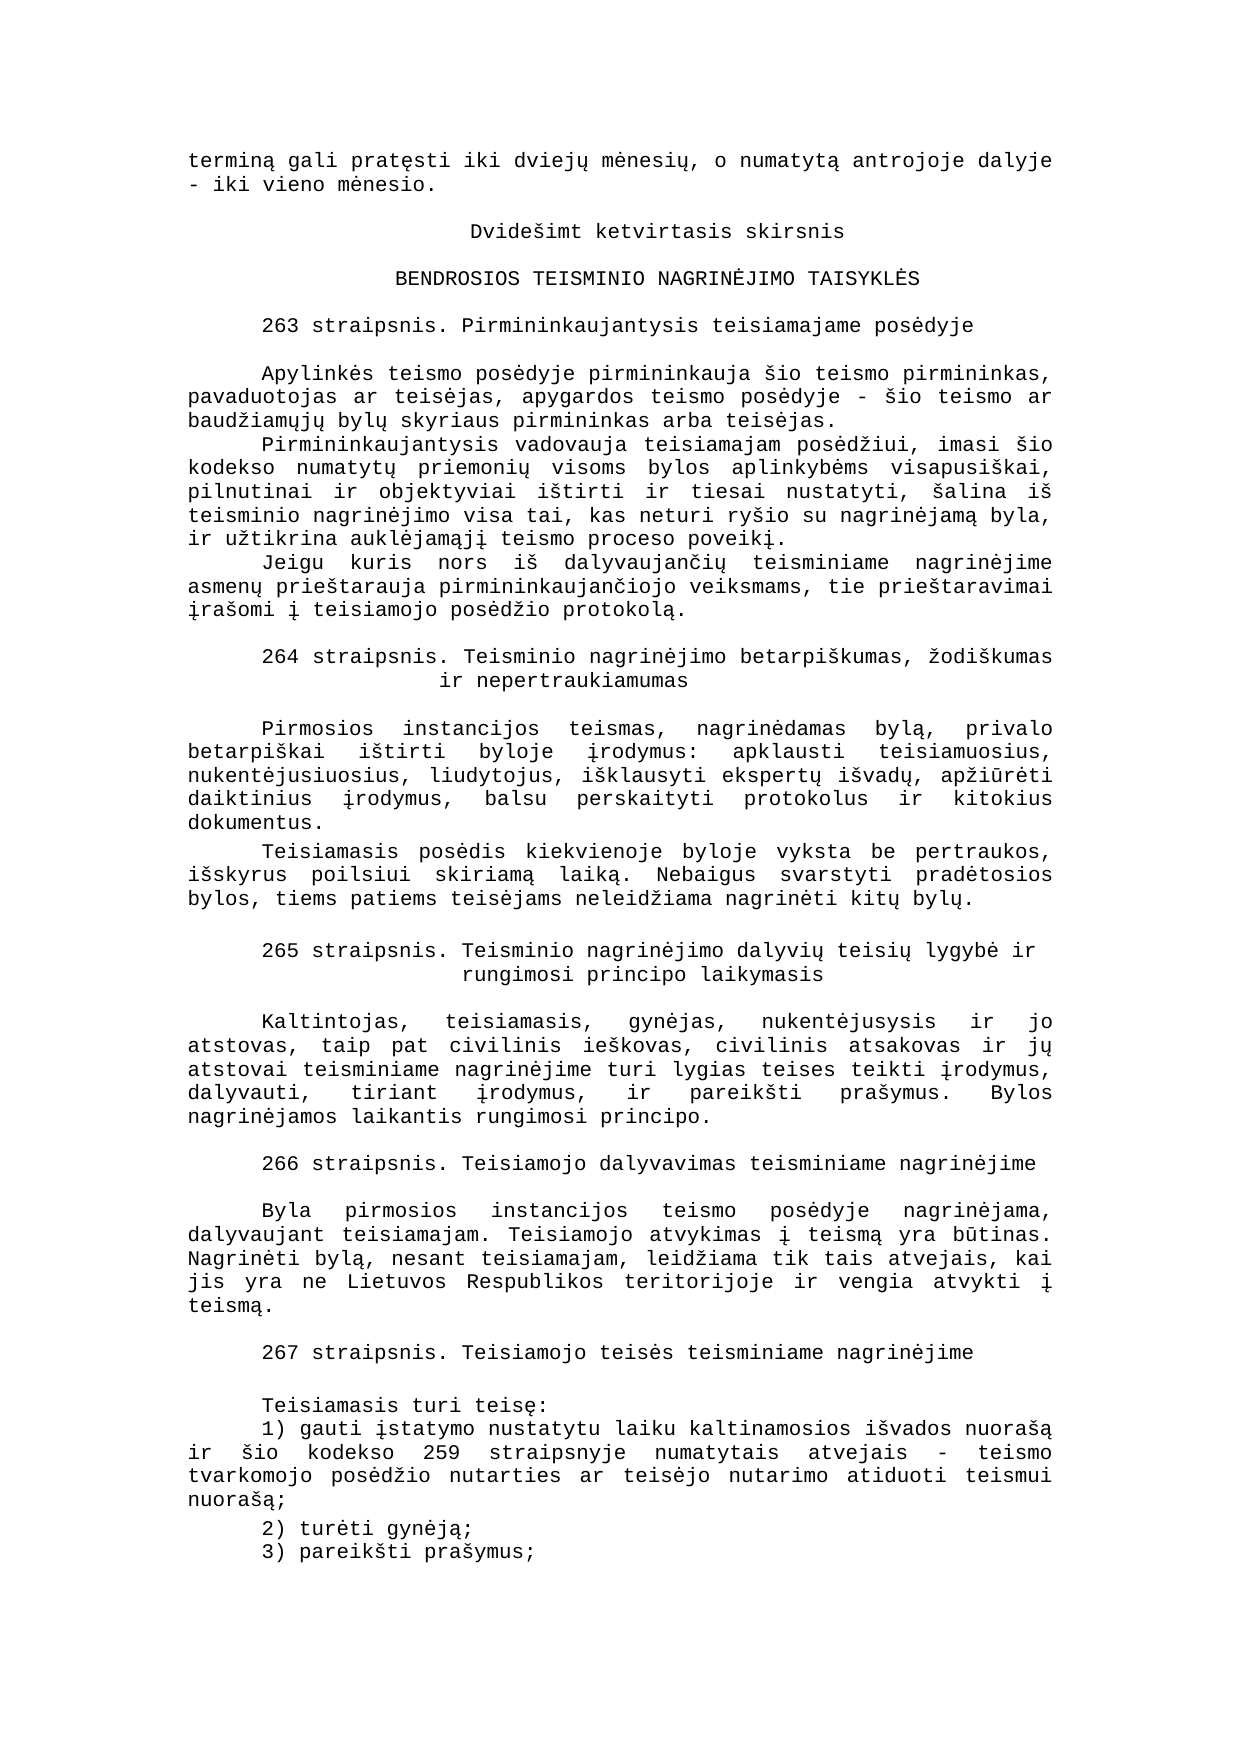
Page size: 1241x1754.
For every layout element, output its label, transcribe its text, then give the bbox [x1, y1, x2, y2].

text BENDROSIOS TEISMINIO NAGRINĖJIMO TAISYKLĖS [187, 268, 1053, 292]
text rungimosi principo laikymasis [261, 964, 1053, 988]
text Jeigu kuris nors iš dalyvaujančių teisminiame nagrinėjime asmenų prieštarauja pirmininkaujančiojo veiksmams, tie prieštaravimai įrašomi į teisiamojo posėdžio protokolą. [187, 552, 1053, 623]
text Teisiamasis turi teisę: [187, 1394, 1053, 1418]
text 265 straipsnis. Teisminio nagrinėjimo dalyvių teisių lygybė ir [261, 940, 1053, 964]
text Byla pirmosios instancijos teismo posėdyje nagrinėjama, dalyvaujant teisiamajam. Teisiamojo atvykimas į teismą yra būtinas. Nagrinėti bylą, nesant teisiamajam, leidžiama tik tais atvejais, kai jis yra ne Lietuvos Respublikos teritorijoje ir vengia atvykti į teismą. [187, 1200, 1053, 1319]
text 264 straipsnis. Teisminio nagrinėjimo betarpiškumas, žodiškumas ir nepertraukiamumas [261, 647, 1053, 694]
text 3) pareikšti prašymus; [187, 1541, 1053, 1565]
text 263 straipsnis. Pirmininkaujantysis teisiamajame posėdyje [187, 316, 1053, 339]
text Teisiamasis posėdis kiekvienoje byloje vyksta be pertraukos, išskyrus poilsiui skiriamą laiką. Nebaigus svarstyti pradėtosios bylos, tiems patiems teisėjams neleidžiama nagrinėti kitų bylų. [187, 841, 1053, 912]
text Pirmininkaujantysis vadovauja teisiamajam posėdžiui, imasi šio kodekso numatytų priemonių visoms bylos aplinkybėms visapusiškai, pilnutinai ir objektyviai ištirti ir tiesai nustatyti, šalina iš teisminio nagrinėjimo visa tai, kas neturi ryšio su nagrinėjamą byla, ir užtikrina auklėjamąjį teismo proceso poveikį. [187, 434, 1053, 552]
text Kaltintojas, teisiamasis, gynėjas, nukentėjusysis ir jo atstovas, taip pat civilinis ieškovas, civilinis atsakovas ir jų atstovai teisminiame nagrinėjime turi lygias teises teikti įrodymus, dalyvauti, tiriant įrodymus, ir pareikšti prašymus. Bylos nagrinėjamos laikantis rungimosi principo. [187, 1011, 1053, 1129]
text 1) gauti įstatymo nustatytu laiku kaltinamosios išvados nuorašą ir šio kodekso 259 straipsnyje numatytais atvejais - teismo tvarkomojo posėdžio nutarties ar teisėjo nutarimo atiduoti teismui nuorašą; [187, 1418, 1053, 1513]
text 267 straipsnis. Teisiamojo teisės teisminiame nagrinėjime [187, 1342, 1053, 1366]
text Pirmosios instancijos teismas, nagrinėdamas bylą, privalo betarpiškai ištirti byloje įrodymus: apklausti teisiamuosius, nukentėjusiuosius, liudytojus, išklausyti ekspertų išvadų, apžiūrėti daiktinius įrodymus, balsu perskaityti protokolus ir kitokius dokumentus. [187, 717, 1053, 836]
text 266 straipsnis. Teisiamojo dalyvavimas teisminiame nagrinėjime [187, 1153, 1053, 1177]
text terminą gali pratęsti iki dviejų mėnesių, o numatytą antrojoje dalyje - iki vieno mėnesio. [187, 150, 1053, 197]
text Dvidešimt ketvirtasis skirsnis [187, 221, 1053, 244]
text Apylinkės teismo posėdyje pirmininkauja šio teismo pirmininkas, pavaduotojas ar teisėjas, apygardos teismo posėdyje - šio teismo ar baudžiamųjų bylų skyriaus pirmininkas arba teisėjas. [187, 363, 1053, 434]
text 2) turėti gynėją; [187, 1518, 1053, 1541]
